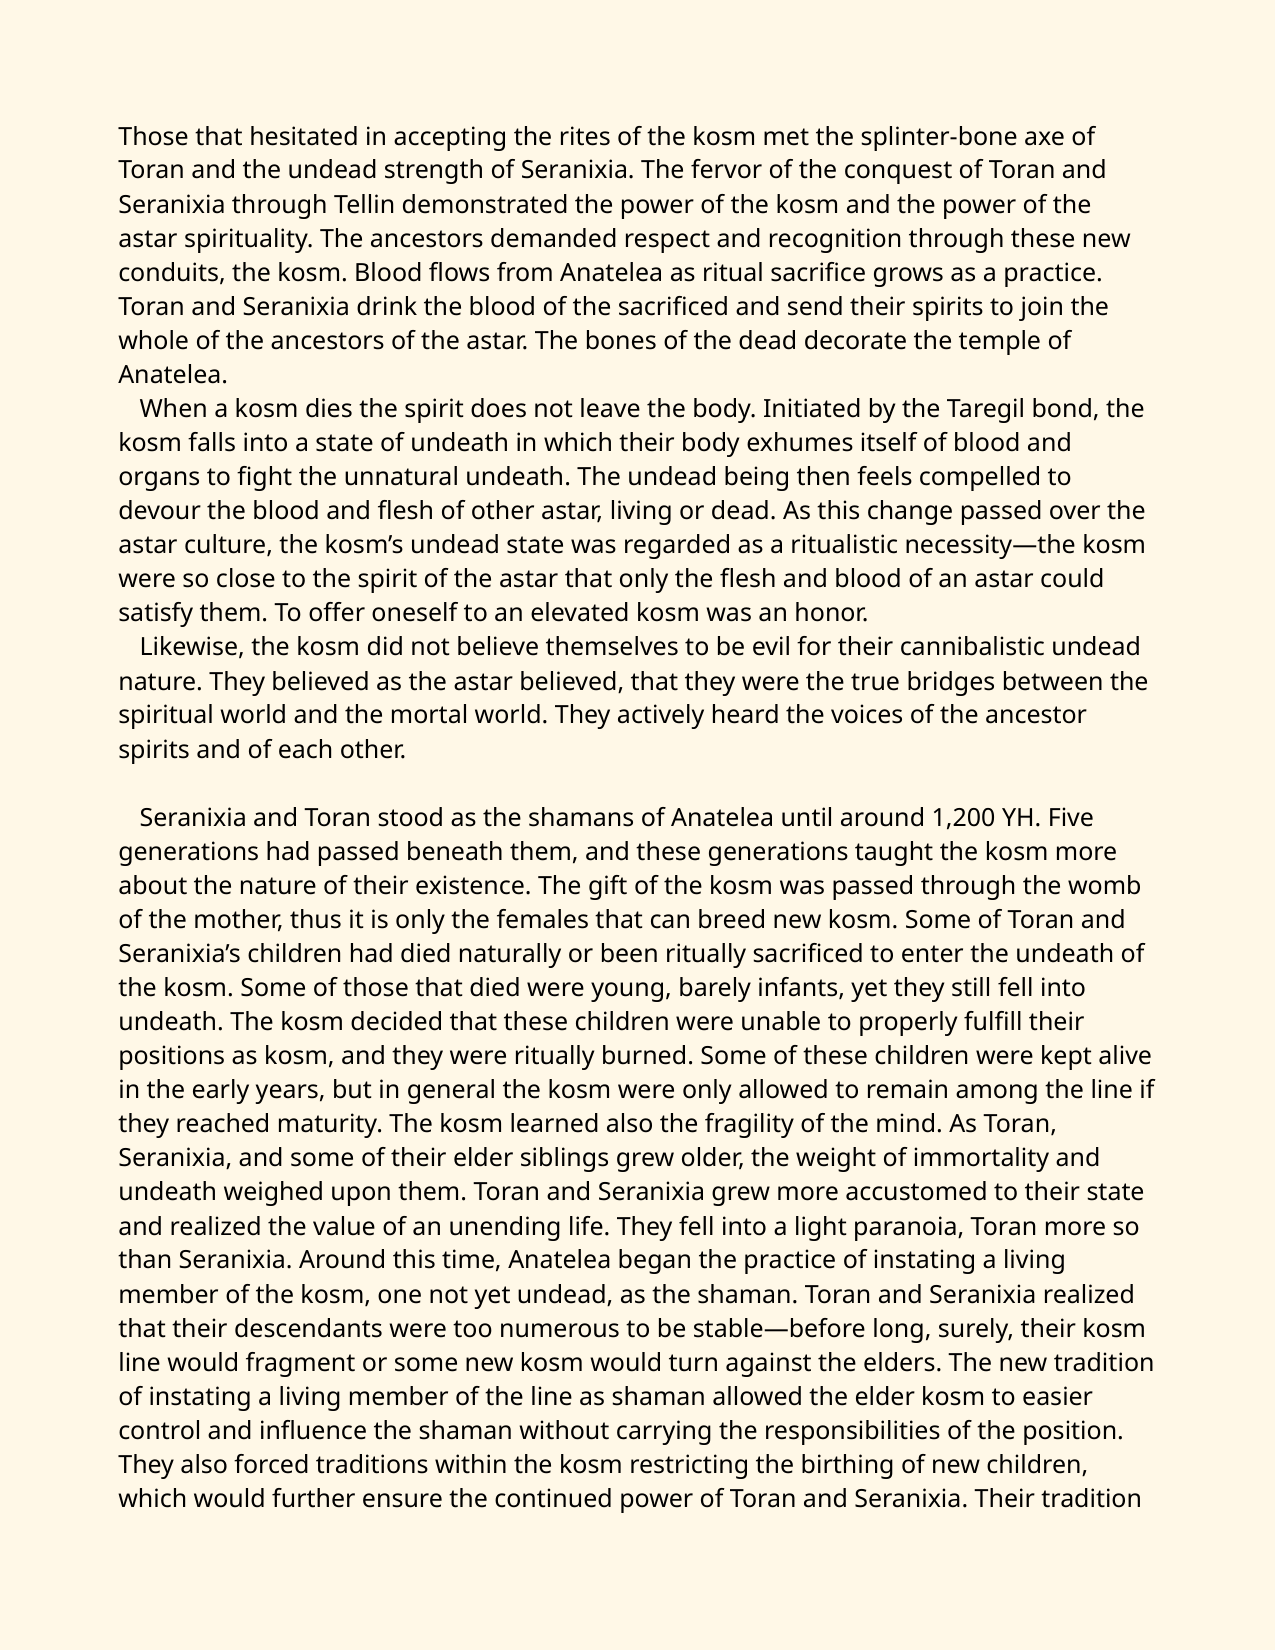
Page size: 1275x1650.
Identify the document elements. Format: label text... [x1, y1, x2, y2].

text Those that hesitated in accepting the rites of the kosm met the splinter-bone axe of Toran and the undead strength of Seranixia. The fervor of the conquest of Toran and Seranixia through Tellin demonstrated the power of the kosm and the power of the astar spirituality. The ancestors demanded respect and recognition through these new conduits, the kosm. Blood flows from Anatelea as ritual sacrifice grows as a practice. Toran and Seranixia drink the blood of the sacrificed and send their spirits to join the whole of the ancestors of the astar. The bones of the dead decorate the temple of Anatelea. [118, 118, 1157, 391]
text Seranixia and Toran stood as the shamans of Anatelea until around 1,200 YH. Five generations had passed beneath them, and these generations taught the kosm more about the nature of their existence. The gift of the kosm was passed through the womb of the mother, thus it is only the females that can breed new kosm. Some of Toran and Seranixia’s children had died naturally or been ritually sacrificed to enter the undeath of the kosm. Some of those that died were young, barely infants, yet they still fell into undeath. The kosm decided that these children were unable to properly fulfill their positions as kosm, and they were ritually burned. Some of these children were kept alive in the early years, but in general the kosm were only allowed to remain among the line if they reached maturity. The kosm learned also the fragility of the mind. As Toran, Seranixia, and some of their elder siblings grew older, the weight of immortality and undeath weighed upon them. Toran and Seranixia grew more accustomed to their state and realized the value of an unending life. They fell into a light paranoia, Toran more so than Seranixia. Around this time, Anatelea began the practice of instating a living member of the kosm, one not yet undead, as the shaman. Toran and Seranixia realized that their descendants were too numerous to be stable—before long, surely, their kosm line would fragment or some new kosm would turn against the elders. The new tradition of instating a living member of the line as shaman allowed the elder kosm to easier control and influence the shaman without carrying the responsibilities of the position. They also forced traditions within the kosm restricting the birthing of new children, which would further ensure the continued power of Toran and Seranixia. Their tradition [118, 799, 1157, 1515]
text When a kosm dies the spirit does not leave the body. Initiated by the Taregil bond, the kosm falls into a state of undeath in which their body exhumes itself of blood and organs to fight the unnatural undeath. The undead being then feels compelled to devour the blood and flesh of other astar, living or dead. As this change passed over the astar culture, the kosm’s undead state was regarded as a ritualistic necessity—the kosm were so close to the spirit of the astar that only the flesh and blood of an astar could satisfy them. To offer oneself to an elevated kosm was an honor. [118, 391, 1157, 629]
text Likewise, the kosm did not believe themselves to be evil for their cannibalistic undead nature. They believed as the astar believed, that they were the true bridges between the spiritual world and the mortal world. They actively heard the voices of the ancestor spirits and of each other. [118, 629, 1157, 765]
